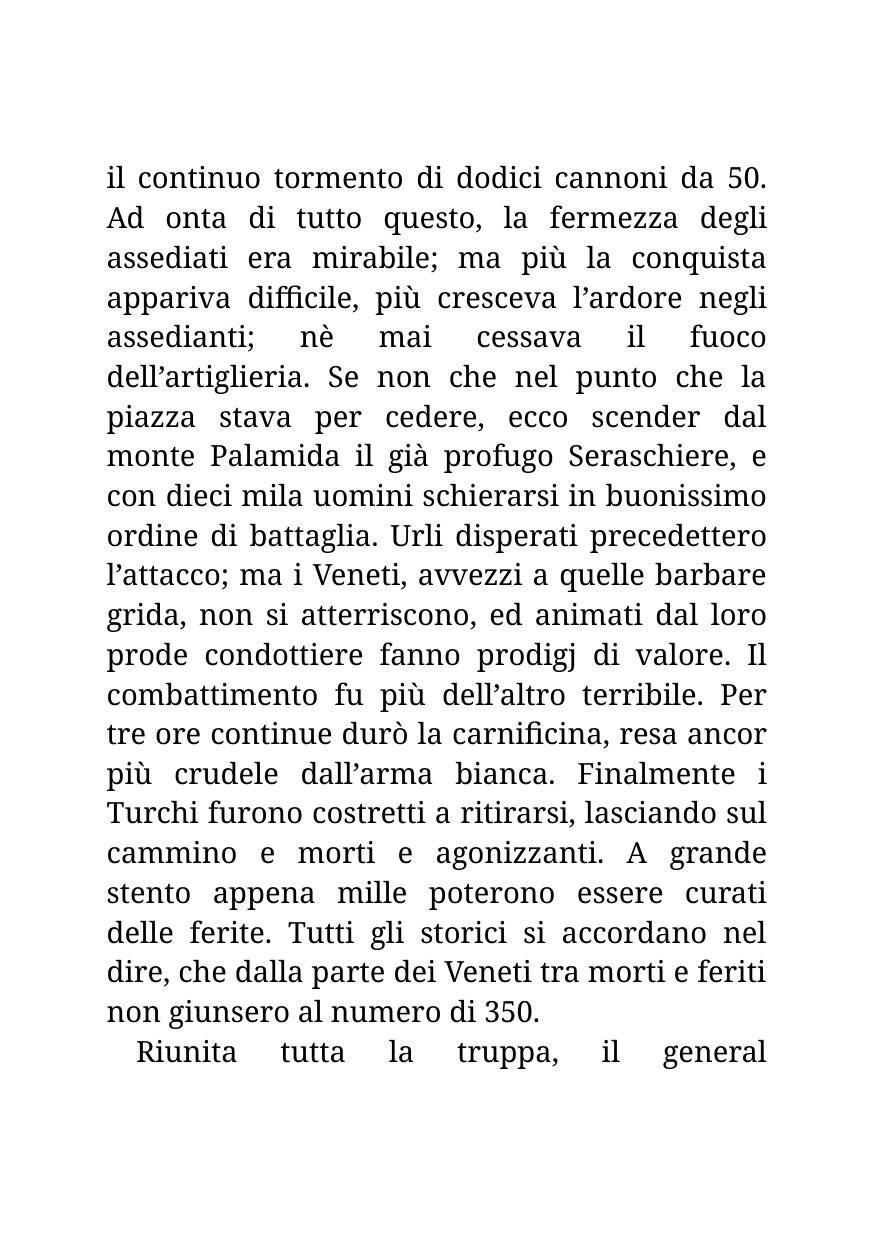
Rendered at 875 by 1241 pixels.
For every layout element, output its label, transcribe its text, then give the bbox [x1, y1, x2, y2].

text il continuo tormento di dodici cannoni da 50. Ad onta di tutto questo, la fermezza degli assediati era mirabile; ma più la conquista appariva difficile, più cresceva l’ardore negli assedianti; nè mai cessava il fuoco dell’artiglieria. Se non che nel punto che la piazza stava per cedere, ecco scender dal monte Palamida il già profugo Seraschiere, e con dieci mila uomini schierarsi in buonissimo ordine di battaglia. Urli disperati precedettero l’attacco; ma i Veneti, avvezzi a quelle barbare grida, non si atterriscono, ed animati dal loro prode condottiere fanno prodigj di valore. Il combattimento fu più dell’altro terribile. Per tre ore continue durò la carnificina, resa ancor più crudele dall’arma bianca. Finalmente i Turchi furono costretti a ritirarsi, lasciando sul cammino e morti e agonizzanti. A grande stento appena mille poterono essere curati delle ferite. Tutti gli storici si accordano nel dire, che dalla parte dei Veneti tra morti e feriti non giunsero al numero di 350. [106, 158, 768, 1031]
text Riunita tutta la truppa, il general [106, 1031, 768, 1071]
